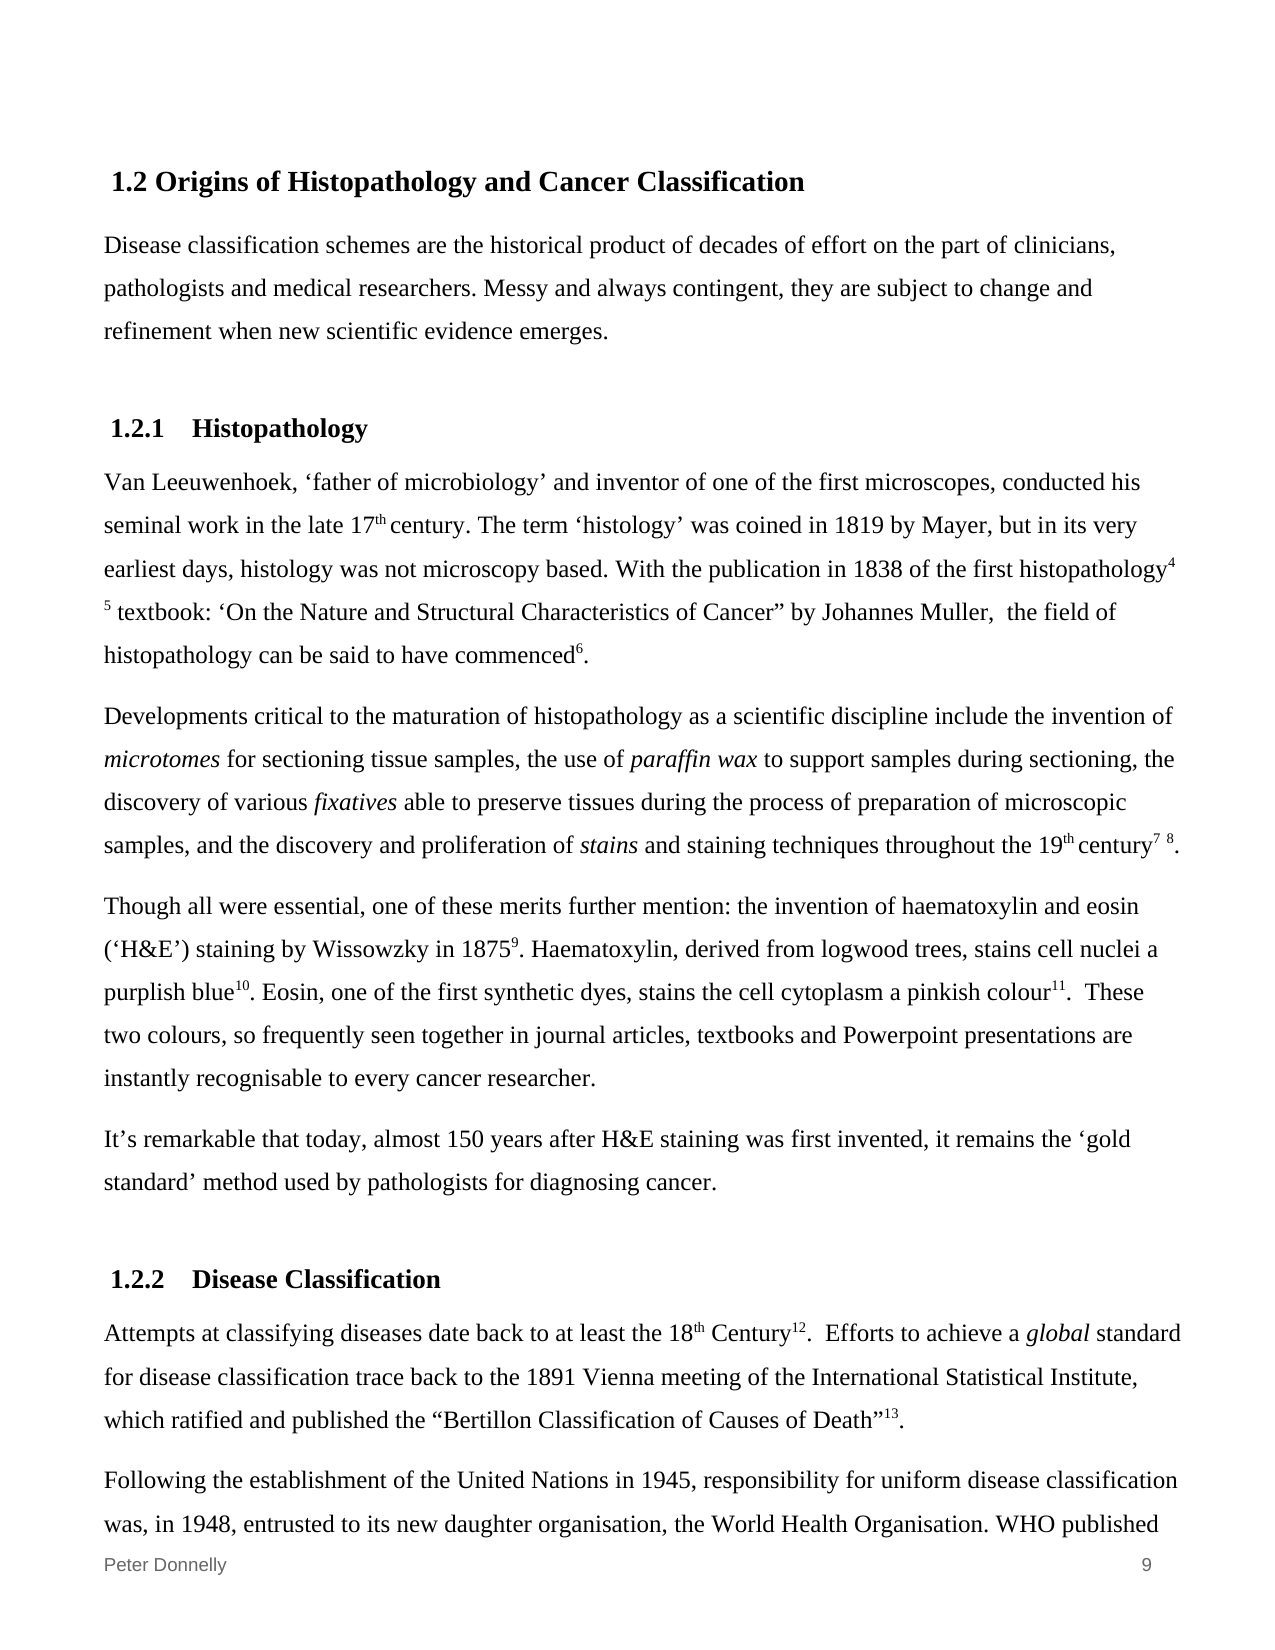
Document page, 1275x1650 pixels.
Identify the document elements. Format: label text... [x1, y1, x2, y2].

subtitle Disease Classification [103, 1264, 1181, 1295]
text Though all were essential, one of these merits further mention: the invention of haematoxylin and eosin (‘H&E’) staining by Wissowzky in 1875. Haematoxylin, derived from logwood trees, stains cell nuclei a purplish blue. Eosin, one of the first synthetic dyes, stains the cell cytoplasm a pinkish colour. These two colours, so frequently seen together in journal articles, textbooks and Powerpoint presentations are instantly recognisable to every cancer researcher. [103, 891, 1181, 1092]
text Developments critical to the maturation of histopathology as a scientific discipline include the invention of microtomes for sectioning tissue samples, the use of paraffin wax to support samples during sectioning, the discovery of various fixatives able to preserve tissues during the process of preparation of microscopic samples, and the discovery and proliferation of stains and staining techniques throughout the 19th century . [103, 701, 1181, 859]
text Following the establishment of the United Nations in 1945, responsibility for uniform disease classification was, in 1948, entrusted to its new daughter organisation, the World Health Organisation. WHO published [103, 1466, 1181, 1537]
subtitle Histopathology [103, 413, 1181, 444]
text Disease classification schemes are the historical product of decades of effort on the part of clinicians, pathologists and medical researchers. Messy and always contingent, they are subject to change and refinement when new scientific evidence emerges. [103, 230, 1181, 345]
text Attempts at classifying diseases date back to at least the 18th Century. Efforts to achieve a global standard for disease classification trace back to the 1891 Vienna meeting of the International Statistical Institute, which ratified and published the “Bertillon Classification of Causes of Death”. [103, 1318, 1181, 1433]
subtitle Origins of Histopathology and Cancer Classification [103, 164, 1181, 198]
text Van Leeuwenhoek, ‘father of microbiology’ and inventor of one of the first microscopes, conducted his seminal work in the late 17th century. The term ‘histology’ was coined in 1819 by Mayer, but in its very earliest days, histology was not microscopy based. With the publication in 1838 of the first histopathology textbook: ‘On the Nature and Structural Characteristics of Cancer” by Johannes Muller, the field of histopathology can be said to have commenced. [103, 467, 1181, 669]
text It’s remarkable that today, almost 150 years after H&E staining was first invented, it remains the ‘gold standard’ method used by pathologists for diagnosing cancer. [103, 1124, 1181, 1196]
